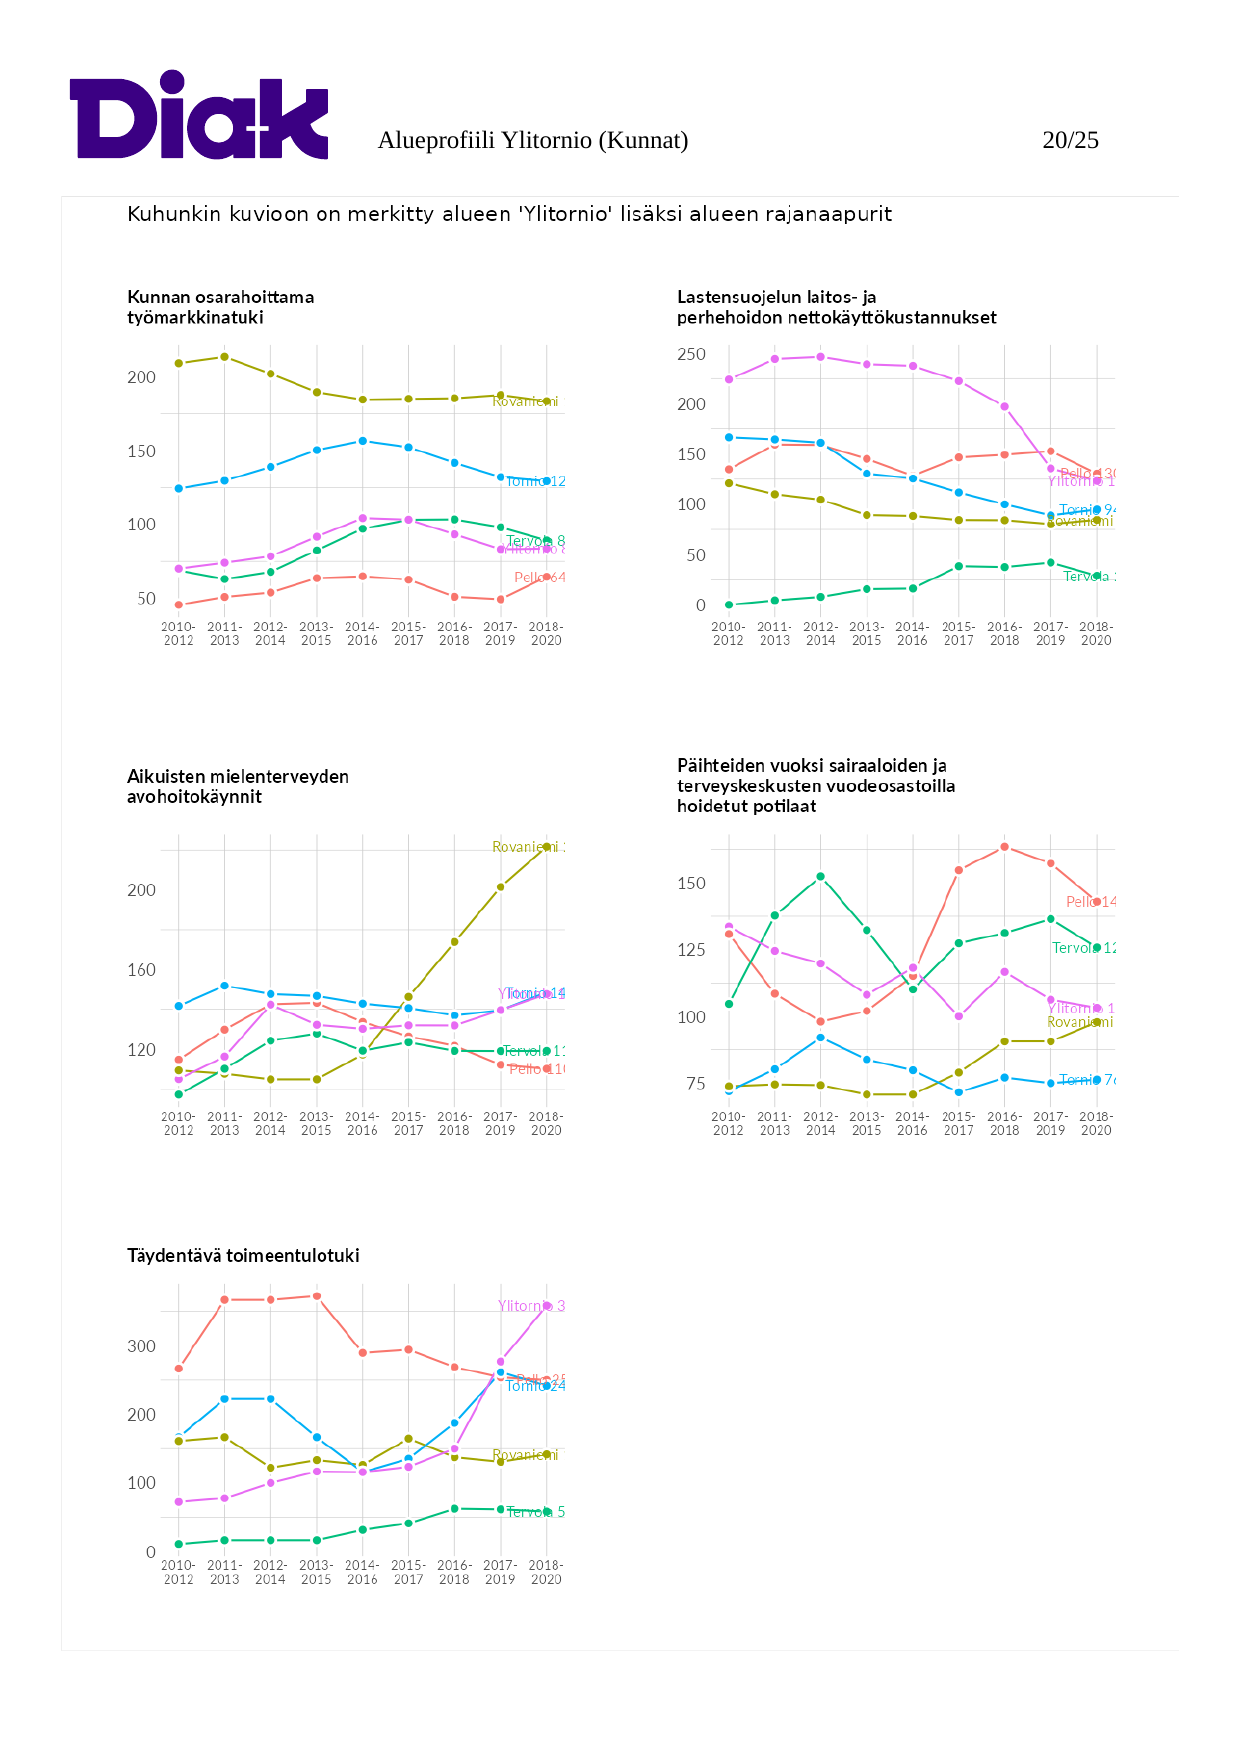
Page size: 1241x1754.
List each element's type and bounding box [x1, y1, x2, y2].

picture [61, 196, 1179, 1651]
